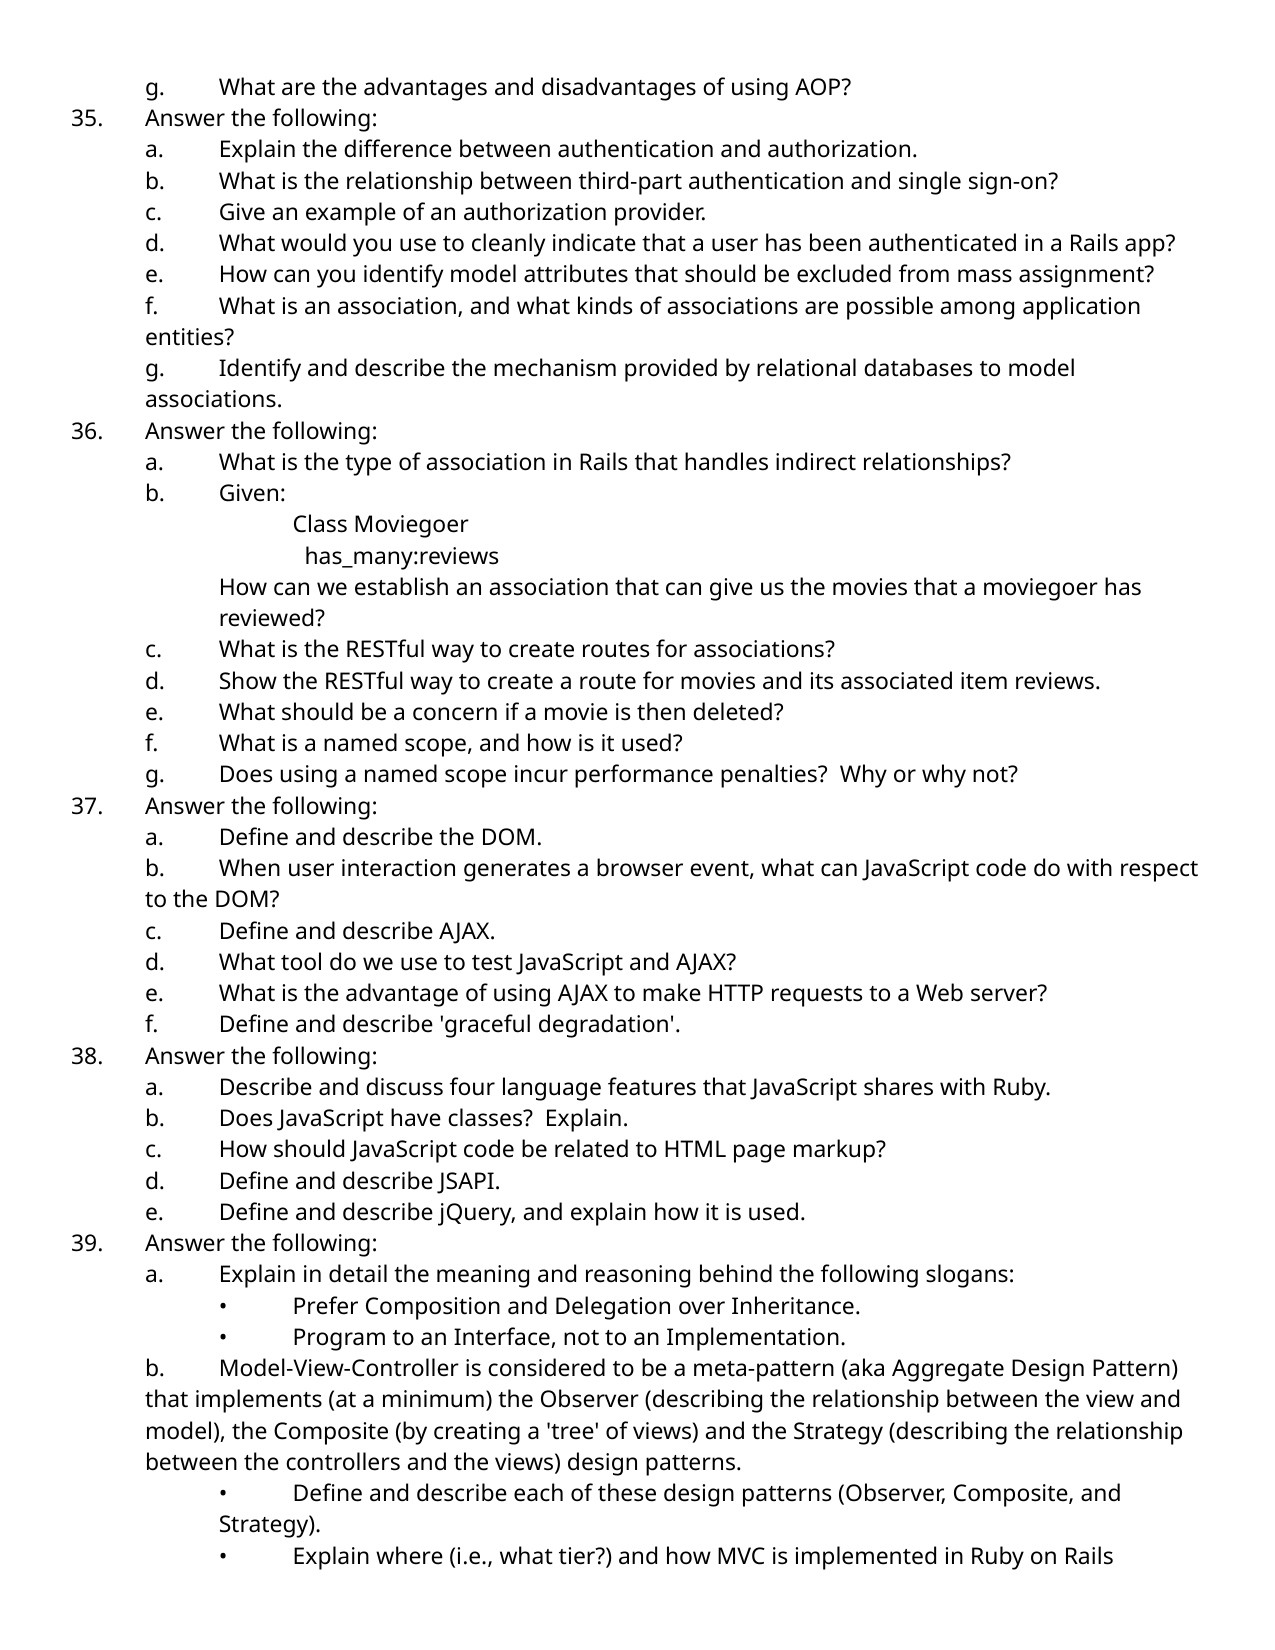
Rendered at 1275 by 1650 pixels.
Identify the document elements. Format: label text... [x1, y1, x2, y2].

text • Prefer Composition and Delegation over Inheritance. [218, 1289, 1204, 1321]
text Class Moviegoer [292, 508, 1204, 539]
text f. What is an association, and what kinds of associations are possible among application entities? [145, 289, 1204, 352]
text b. Given: [145, 477, 1204, 508]
text f. What is a named scope, and how is it used? [145, 727, 1204, 758]
text a. Explain the difference between authentication and authorization. [145, 133, 1204, 164]
text b. Does JavaScript have classes? Explain. [145, 1102, 1204, 1133]
text c. How should JavaScript code be related to HTML page markup? [145, 1133, 1204, 1164]
text • Explain where (i.e., what tier?) and how MVC is implemented in Ruby on Rails [218, 1539, 1204, 1571]
text g. What are the advantages and disadvantages of using AOP? [145, 71, 1204, 102]
text e. What is the advantage of using AJAX to make HTTP requests to a Web server? [145, 977, 1204, 1008]
text f. Define and describe 'graceful degradation'. [145, 1008, 1204, 1039]
text has_many:reviews [292, 539, 1204, 571]
text e. Define and describe jQuery, and explain how it is used. [145, 1196, 1204, 1227]
text b. When user interaction generates a browser event, what can JavaScript code do with respect to the DOM? [145, 852, 1204, 914]
text b. Model-View-Controller is considered to be a meta-pattern (aka Aggregate Design Pattern) that implements (at a minimum) the Observer (describing the relationship between the view and model), the Composite (by creating a 'tree' of views) and the Strategy (describing the relationship between the controllers and the views) design patterns. [145, 1352, 1204, 1477]
text d. Define and describe JSAPI. [145, 1164, 1204, 1196]
text a. What is the type of association in Rails that handles indirect relationships? [145, 446, 1204, 477]
text e. What should be a concern if a movie is then deleted? [145, 696, 1204, 727]
text 39. Answer the following: [71, 1227, 1204, 1258]
text 35. Answer the following: [71, 102, 1204, 133]
text c. What is the RESTful way to create routes for associations? [145, 633, 1204, 664]
text • Define and describe each of these design patterns (Observer, Composite, and Strategy). [218, 1477, 1204, 1539]
text a. Describe and discuss four language features that JavaScript shares with Ruby. [145, 1071, 1204, 1102]
text 38. Answer the following: [71, 1039, 1204, 1071]
text c. Define and describe AJAX. [145, 914, 1204, 946]
text 36. Answer the following: [71, 414, 1204, 446]
text g. Does using a named scope incur performance penalties? Why or why not? [145, 758, 1204, 789]
text d. Show the RESTful way to create a route for movies and its associated item reviews. [145, 664, 1204, 696]
text b. What is the relationship between third-part authentication and single sign-on? [145, 164, 1204, 196]
text • Program to an Interface, not to an Implementation. [218, 1321, 1204, 1352]
text c. Give an example of an authorization provider. [145, 196, 1204, 227]
text d. What tool do we use to test JavaScript and AJAX? [145, 946, 1204, 977]
text 37. Answer the following: [71, 789, 1204, 821]
text e. How can you identify model attributes that should be excluded from mass assignment? [145, 258, 1204, 289]
text d. What would you use to cleanly indicate that a user has been authenticated in a Rails app? [145, 227, 1204, 258]
text a. Explain in detail the meaning and reasoning behind the following slogans: [145, 1258, 1204, 1289]
text g. Identify and describe the mechanism provided by relational databases to model associations. [145, 352, 1204, 414]
text How can we establish an association that can give us the movies that a moviegoer has reviewed? [218, 571, 1204, 633]
text a. Define and describe the DOM. [145, 821, 1204, 852]
